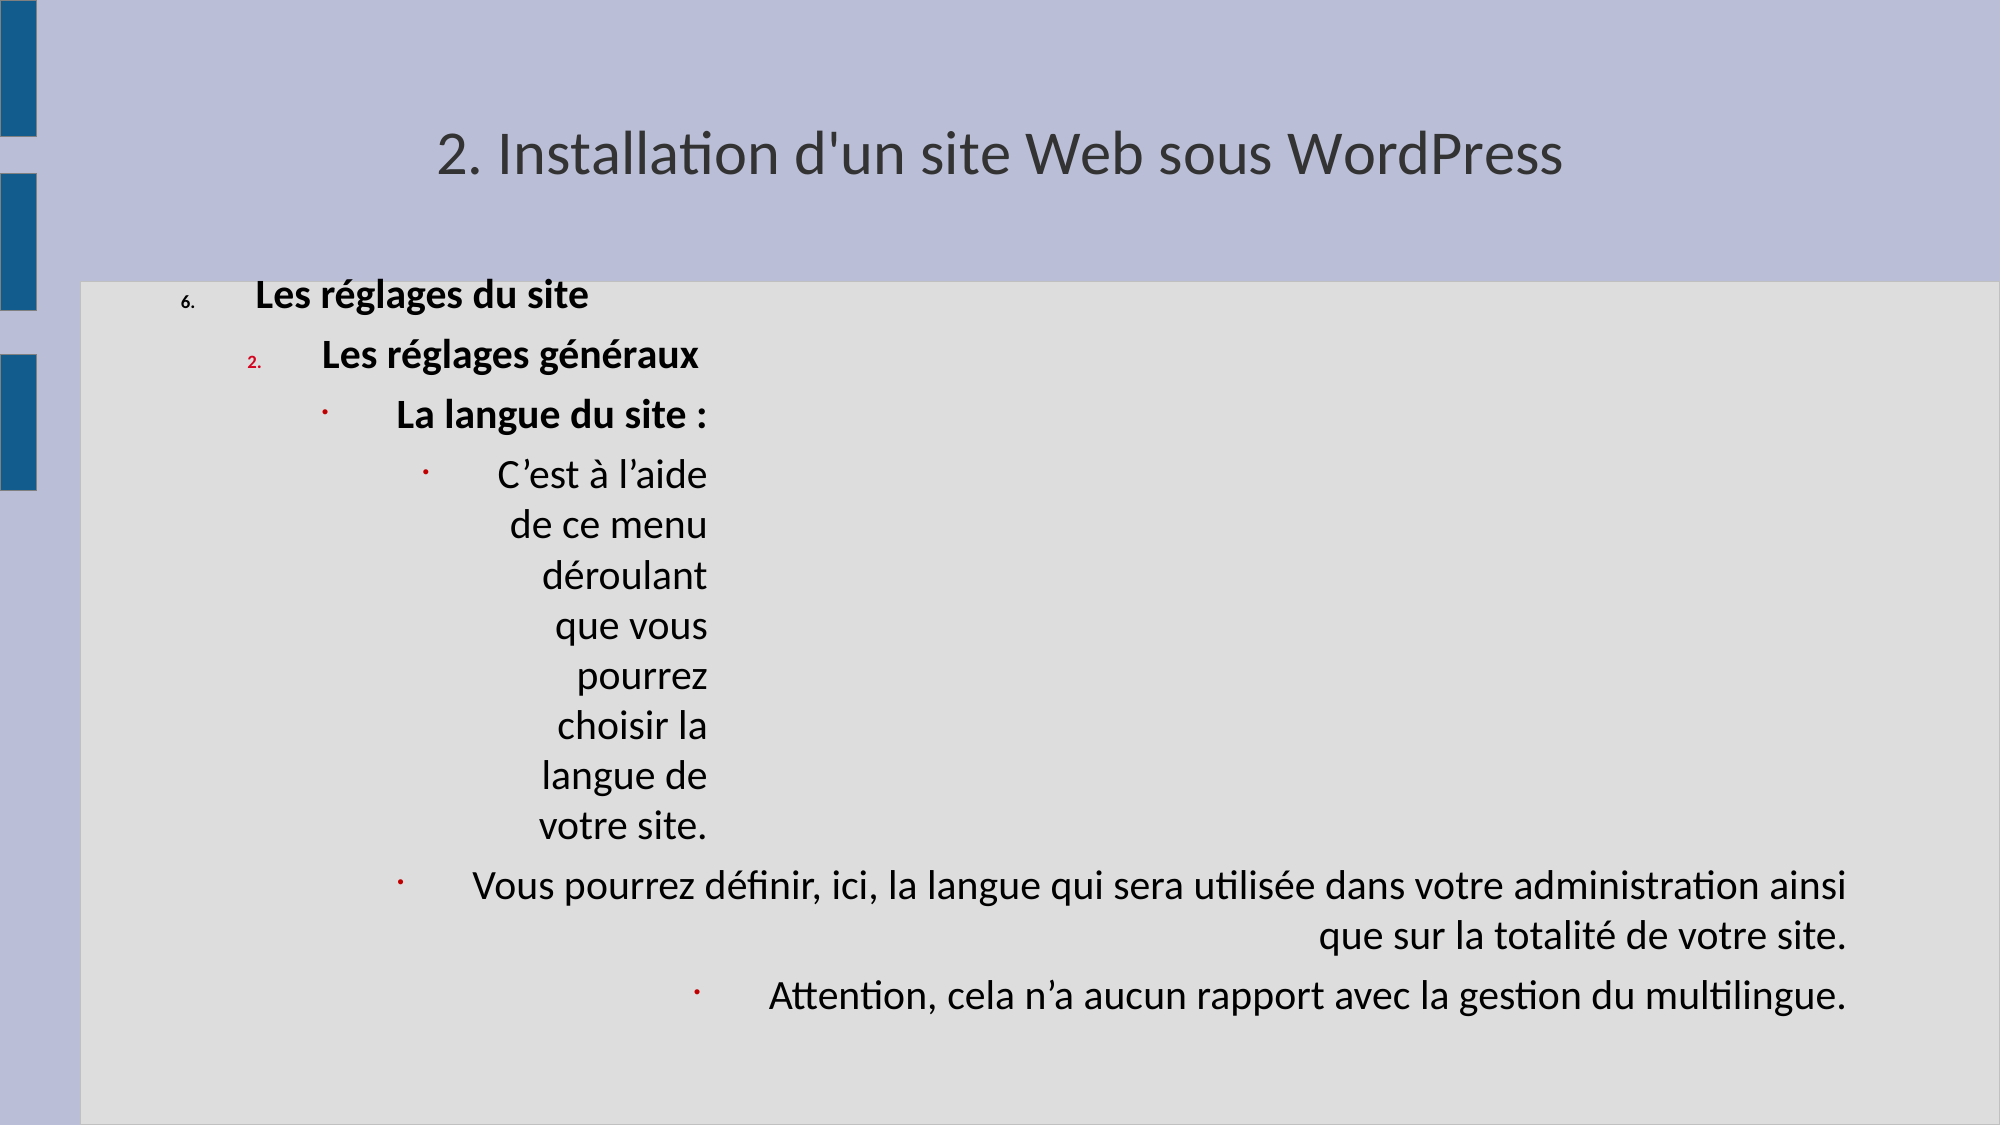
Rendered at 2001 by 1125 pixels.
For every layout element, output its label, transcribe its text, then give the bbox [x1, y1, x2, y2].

title 2. Installation d'un site Web sous WordPress [423, 109, 1576, 255]
text_box Les réglages du site Les réglages généraux La langue du site : C’est à l’aide de ce menu déroulant que vous pourrez choisir la langue de votre site. Vous pourrez définir, ici, la langue qui sera utilisée dans votre administration ainsi que sur la totalité de votre site. Attention, cela n’a aucun rapport avec la gestion du multilingue. [178, 255, 1883, 1018]
